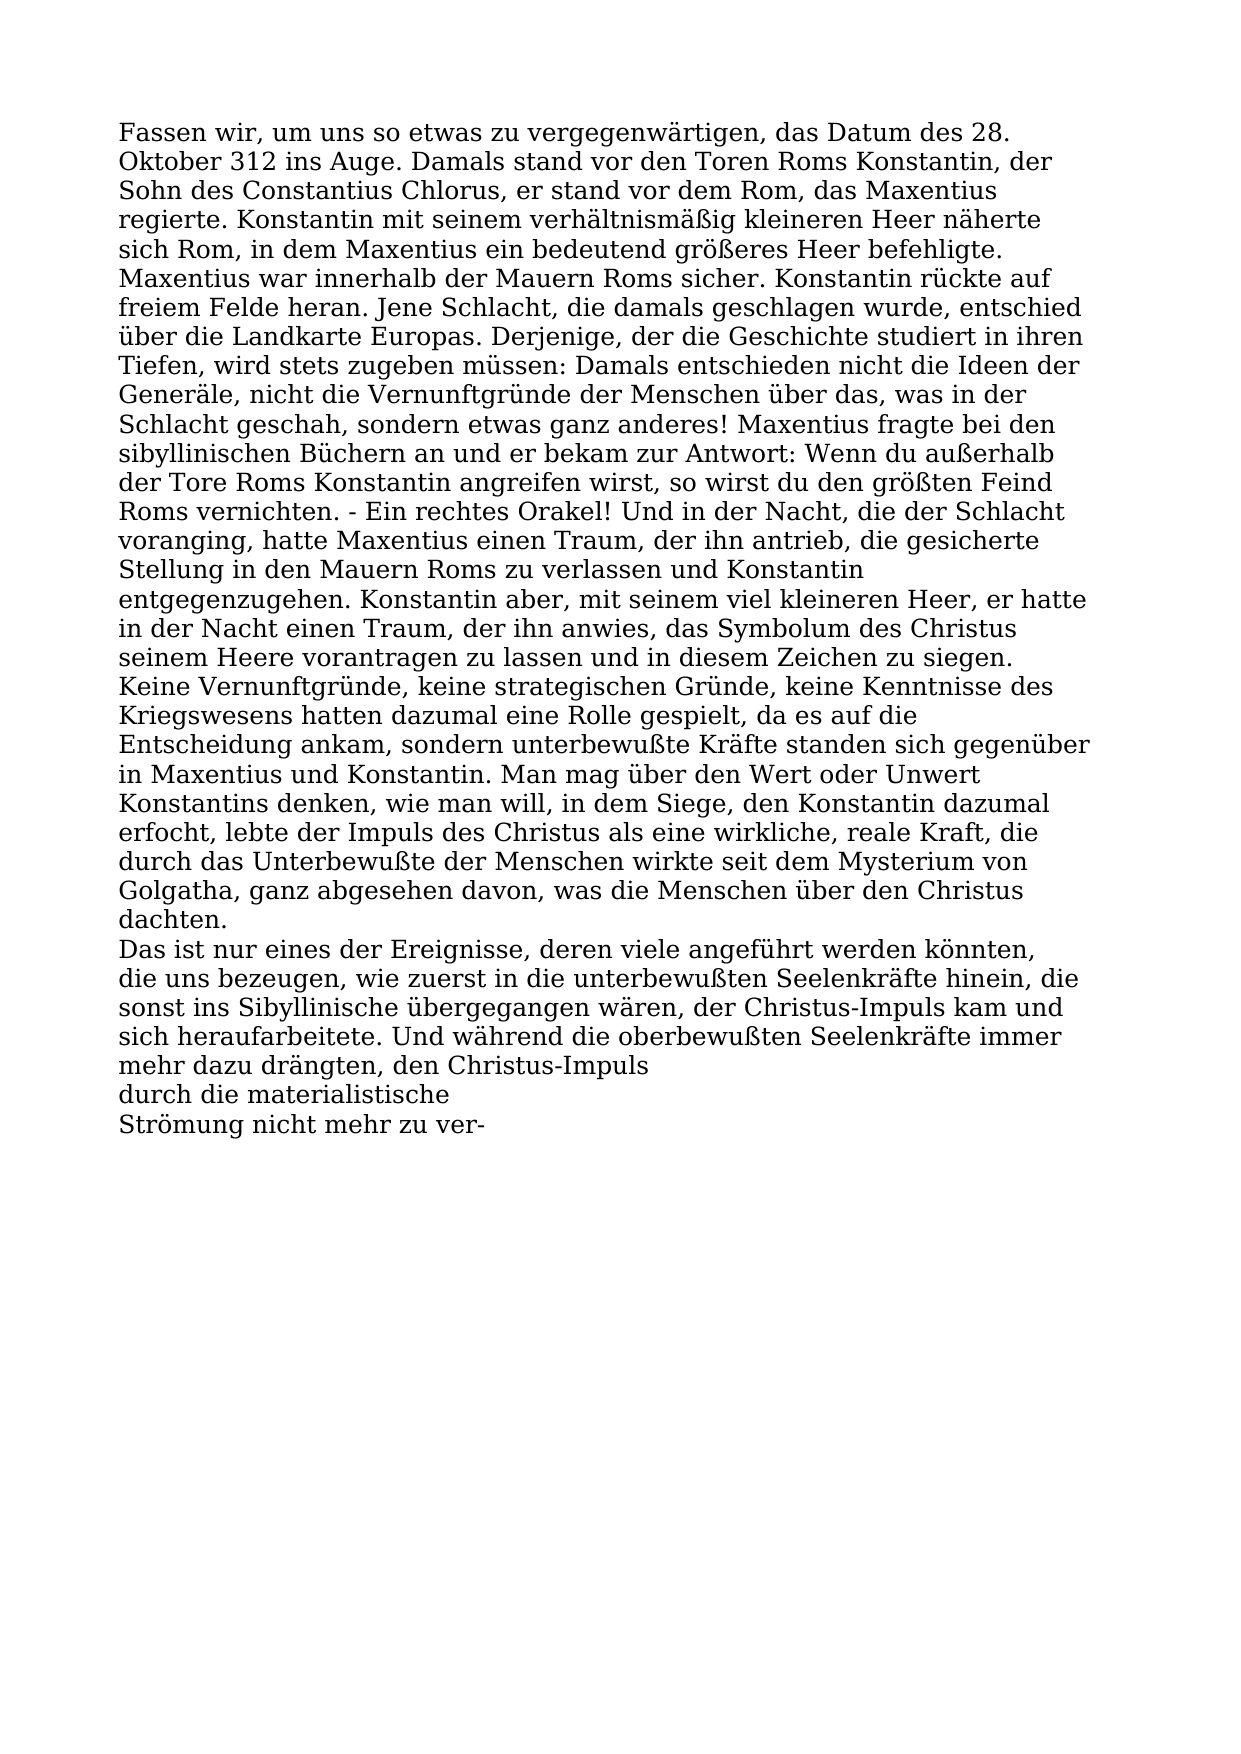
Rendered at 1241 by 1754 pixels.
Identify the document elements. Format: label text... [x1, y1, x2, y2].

text in Maxentius und Konstantin. Man mag über den Wert oder Unwert [118, 760, 1122, 789]
text Strömung nicht mehr zu ver- [118, 1110, 1122, 1139]
text voranging, hatte Maxentius einen Traum, der ihn antrieb, die gesicherte [118, 526, 1122, 556]
text Entscheidung ankam, sondern unterbewußte Kräfte standen sich gegenüber [118, 731, 1122, 760]
text regierte. Konstantin mit seinem verhältnismäßig kleineren Heer näherte [118, 206, 1122, 235]
text über die Landkarte Europas. Derjenige, der die Geschichte studiert in ihren [118, 322, 1122, 351]
text Stellung in den Mauern Roms zu verlassen und Konstantin [118, 556, 1122, 585]
text Maxentius war innerhalb der Mauern Roms sicher. Konstantin rückte auf [118, 264, 1122, 293]
text sich Rom, in dem Maxentius ein bedeutend größeres Heer befehligte. [118, 235, 1122, 264]
text Konstantins denken, wie man will, in dem Siege, den Konstantin dazumal [118, 789, 1122, 818]
text dachten. [118, 906, 1122, 935]
text Oktober 312 ins Auge. Damals stand vor den Toren Roms Konstantin, der [118, 147, 1122, 176]
text in der Nacht einen Traum, der ihn anwies, das Symbolum des Christus [118, 614, 1122, 643]
text sibyllinischen Büchern an und er bekam zur Antwort: Wenn du außerhalb [118, 439, 1122, 468]
text mehr dazu drängten, den Christus-Impuls [118, 1051, 1122, 1081]
text Generäle, nicht die Vernunftgründe der Menschen über das, was in der [118, 381, 1122, 410]
text Fassen wir, um uns so etwas zu vergegenwärtigen, das Datum des 28. [118, 118, 1122, 147]
text Sohn des Constantius Chlorus, er stand vor dem Rom, das Maxentius [118, 176, 1122, 206]
text Kriegswesens hatten dazumal eine Rolle gespielt, da es auf die [118, 701, 1122, 731]
text seinem Heere vorantragen zu lassen und in diesem Zeichen zu siegen. [118, 643, 1122, 672]
text die uns bezeugen, wie zuerst in die unterbewußten Seelenkräfte hinein, die [118, 964, 1122, 993]
text Keine Vernunftgründe, keine strategischen Gründe, keine Kenntnisse des [118, 672, 1122, 701]
text erfocht, lebte der Impuls des Christus als eine wirkliche, reale Kraft, die [118, 818, 1122, 847]
text entgegenzugehen. Konstantin aber, mit seinem viel kleineren Heer, er hatte [118, 585, 1122, 614]
text Tiefen, wird stets zugeben müssen: Damals entschieden nicht die Ideen der [118, 351, 1122, 381]
text Schlacht geschah, sondern etwas ganz anderes! Maxentius fragte bei den [118, 410, 1122, 439]
text durch das Unterbewußte der Menschen wirkte seit dem Mysterium von [118, 847, 1122, 876]
text Roms vernichten. - Ein rechtes Orakel! Und in der Nacht, die der Schlacht [118, 497, 1122, 526]
text der Tore Roms Konstantin angreifen wirst, so wirst du den größten Feind [118, 468, 1122, 497]
text Golgatha, ganz abgesehen davon, was die Menschen über den Christus [118, 876, 1122, 906]
text Das ist nur eines der Ereignisse, deren viele angeführt werden könnten, [118, 935, 1122, 964]
text freiem Felde heran. Jene Schlacht, die damals geschlagen wurde, entschied [118, 293, 1122, 322]
text sonst ins Sibyllinische übergegangen wären, der Christus-Impuls kam und [118, 993, 1122, 1022]
text durch die materialistische [118, 1081, 1122, 1110]
text sich heraufarbeitete. Und während die oberbewußten Seelenkräfte immer [118, 1022, 1122, 1051]
